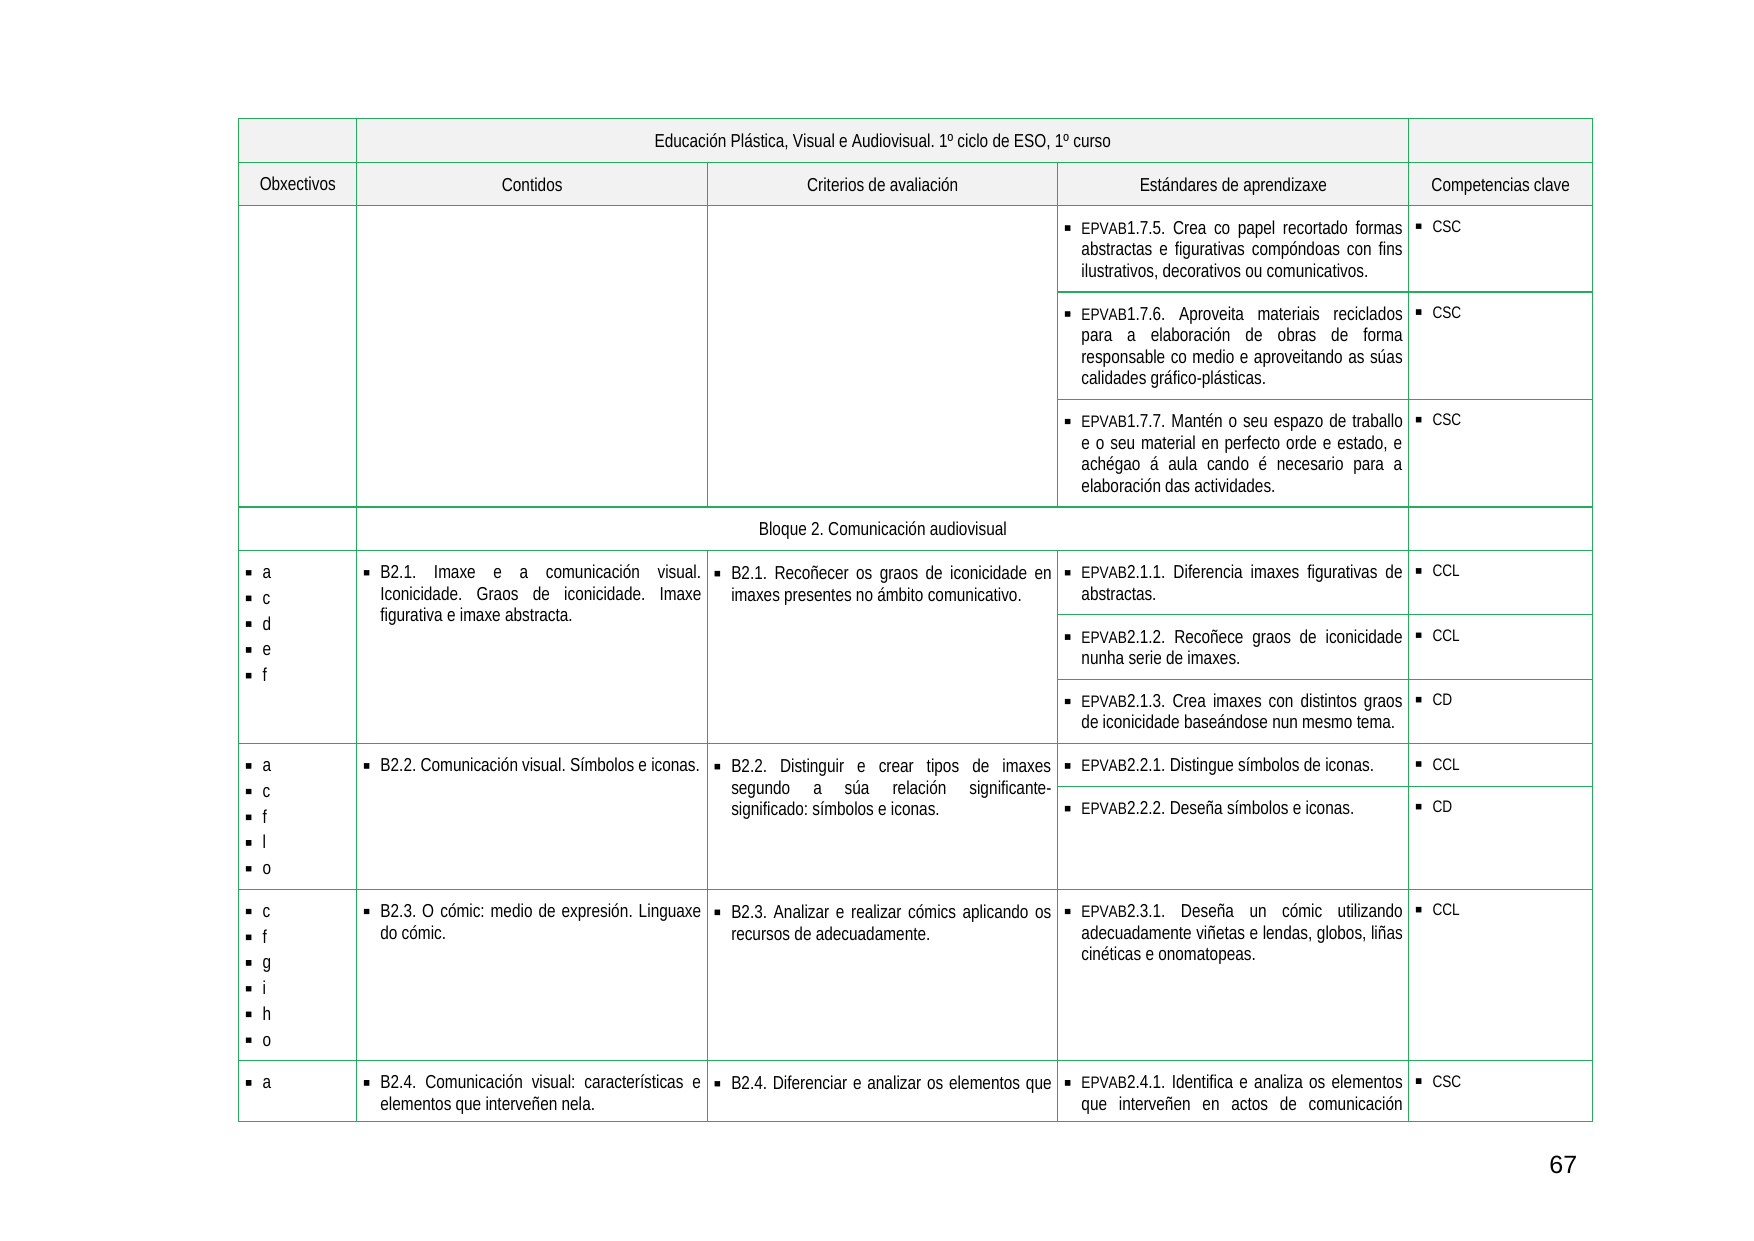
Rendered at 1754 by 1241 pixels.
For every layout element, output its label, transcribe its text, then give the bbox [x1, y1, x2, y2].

table_cell CCL [1409, 890, 1592, 1060]
table_cell EPVAB2.2.1. Distingue símbolos de iconas. [1058, 744, 1408, 786]
table_cell Estándares de aprendizaxe [1058, 163, 1408, 205]
table_cell a c d e f [239, 551, 356, 743]
table_cell EPVAB1.7.7. Mantén o seu espazo de traballo e o seu material en perfecto orde e estado, e achégao á aula cando é necesario para a elaboración das actividades. [1058, 400, 1408, 506]
table_cell a c f l o [239, 744, 356, 889]
table_cell CCL [1409, 551, 1592, 614]
table_cell [239, 206, 356, 506]
table_cell B2.1. Recoñecer os graos de iconicidade en imaxes presentes no ámbito comunicativo. [708, 551, 1057, 743]
table_cell CD [1409, 680, 1592, 743]
table_cell CSC [1409, 206, 1592, 291]
table_header [1409, 119, 1592, 162]
table_cell Competencias clave [1409, 163, 1592, 205]
table_cell EPVAB2.2.2. Deseña símbolos e iconas. [1058, 787, 1408, 889]
table_cell EPVAB2.1.3. Crea imaxes con distintos graos de iconicidade baseándose nun mesmo tema. [1058, 680, 1408, 743]
table_cell [239, 508, 356, 550]
table_cell B2.3. Analizar e realizar cómics aplicando os recursos de adecuadamente. [708, 890, 1057, 1060]
table_cell EPVAB1.7.6. Aproveita materiais reciclados para a elaboración de obras de forma responsable co medio e aproveitando as súas calidades gráfico-plásticas. [1058, 293, 1408, 399]
table_cell EPVAB1.7.5. Crea co papel recortado formas abstractas e figurativas compóndoas con fins ilustrativos, decorativos ou comunicativos. [1058, 206, 1408, 291]
table_cell CSC [1409, 400, 1592, 506]
table_cell [357, 206, 707, 506]
table_cell CSC [1409, 1061, 1592, 1121]
table_cell CCL [1409, 744, 1592, 786]
table_cell a c e h ñ o [239, 1061, 356, 1121]
table_cell B2.2. Distinguir e crear tipos de imaxes segundo a súa relación significante-significado: símbolos e iconas. [708, 744, 1057, 889]
table_cell EPVAB2.4.1. Identifica e analiza os elementos que interveñen en actos de comunicación [1058, 1061, 1408, 1121]
table_cell CCL [1409, 615, 1592, 679]
table_cell Contidos [357, 163, 707, 205]
table_cell [708, 206, 1057, 506]
table_cell B2.3. O cómic: medio de expresión. Linguaxe do cómic. [357, 890, 707, 1060]
table_cell B2.4. Comunicación visual: características e elementos que interveñen nela. [357, 1061, 707, 1121]
table_cell B2.4. Diferenciar e analizar os elementos que [708, 1061, 1057, 1121]
table_cell CD [1409, 787, 1592, 889]
table_header [239, 119, 356, 162]
table_cell Criterios de avaliación [708, 163, 1057, 205]
table_cell Obxectivos [239, 163, 356, 205]
table_cell B2.1. Imaxe e a comunicación visual. Iconicidade. Graos de iconicidade. Imaxe figurativa e imaxe abstracta. [357, 551, 707, 743]
table_cell EPVAB2.3.1. Deseña un cómic utilizando adecuadamente viñetas e lendas, globos, liñas cinéticas e onomatopeas. [1058, 890, 1408, 1060]
table_header Educación Plástica, Visual e Audiovisual. 1º ciclo de ESO, 1º curso [357, 119, 1408, 162]
table_cell CSC [1409, 293, 1592, 399]
table_cell B2.2. Comunicación visual. Símbolos e iconas. [357, 744, 707, 889]
table_cell [1409, 508, 1592, 550]
table_cell EPVAB2.1.2. Recoñece graos de iconicidade nunha serie de imaxes. [1058, 615, 1408, 679]
table_cell EPVAB2.1.1. Diferencia imaxes figurativas de abstractas. [1058, 551, 1408, 614]
table_cell Bloque 2. Comunicación audiovisual [357, 508, 1408, 550]
table_cell c f g i h o [239, 890, 356, 1060]
